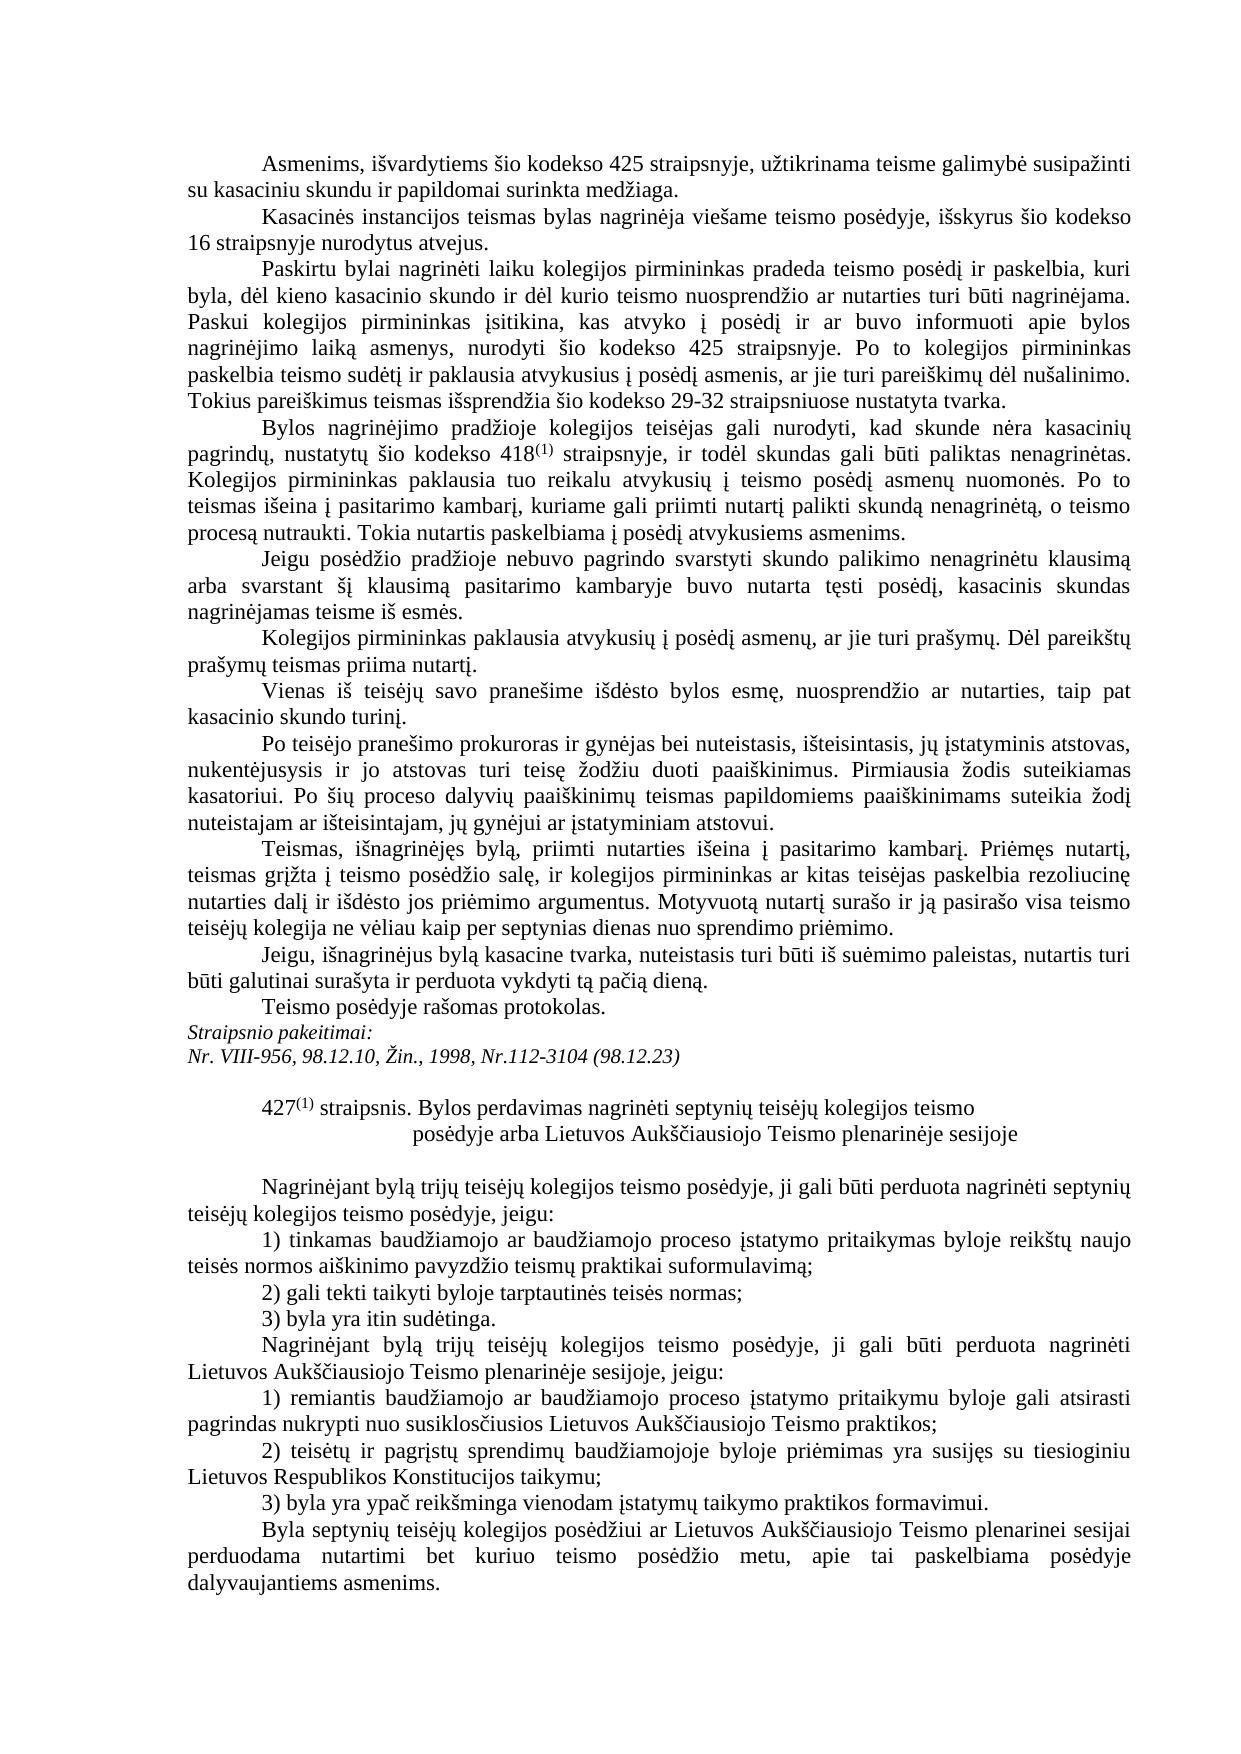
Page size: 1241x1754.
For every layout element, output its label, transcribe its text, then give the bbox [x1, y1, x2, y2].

text Paskirtu bylai nagrinėti laiku kolegijos pirmininkas pradeda teismo posėdį ir paskelbia, kuri byla, dėl kieno kasacinio skundo ir dėl kurio teismo nuosprendžio ar nutarties turi būti nagrinėjama. Paskui kolegijos pirmininkas įsitikina, kas atvyko į posėdį ir ar buvo informuoti apie bylos nagrinėjimo laiką asmenys, nurodyti šio kodekso 425 straipsnyje. Po to kolegijos pirmininkas paskelbia teismo sudėtį ir paklausia atvykusius į posėdį asmenis, ar jie turi pareiškimų dėl nušalinimo. Tokius pareiškimus teismas išsprendžia šio kodekso 29-32 straipsniuose nustatyta tvarka. [187, 255, 1132, 413]
text Teismo posėdyje rašomas protokolas. [187, 993, 1132, 1020]
text Nagrinėjant bylą trijų teisėjų kolegijos teismo posėdyje, ji gali būti perduota nagrinėti septynių teisėjų kolegijos teismo posėdyje, jeigu: [187, 1173, 1132, 1226]
text 3) byla yra itin sudėtinga. [187, 1305, 1132, 1331]
text 2) gali tekti taikyti byloje tarptautinės teisės normas; [187, 1279, 1132, 1305]
text Bylos nagrinėjimo pradžioje kolegijos teisėjas gali nurodyti, kad skunde nėra kasacinių pagrindų, nustatytų šio kodekso 418(1) straipsnyje, ir todėl skundas gali būti paliktas nenagrinėtas. Kolegijos pirmininkas paklausia tuo reikalu atvykusių į teismo posėdį asmenų nuomonės. Po to teismas išeina į pasitarimo kambarį, kuriame gali priimti nutartį palikti skundą nenagrinėtą, o teismo procesą nutraukti. Tokia nutartis paskelbiama į posėdį atvykusiems asmenims. [187, 413, 1132, 545]
text Byla septynių teisėjų kolegijos posėdžiui ar Lietuvos Aukščiausiojo Teismo plenarinei sesijai perduodama nutartimi bet kuriuo teismo posėdžio metu, apie tai paskelbiama posėdyje dalyvaujantiems asmenims. [187, 1516, 1132, 1595]
text Nr. VIII-956, 98.12.10, Žin., 1998, Nr.112-3104 (98.12.23) [187, 1044, 1132, 1068]
text posėdyje arba Lietuvos Aukščiausiojo Teismo plenarinėje sesijoje [337, 1121, 1132, 1147]
text Kasacinės instancijos teismas bylas nagrinėja viešame teismo posėdyje, išskyrus šio kodekso 16 straipsnyje nurodytus atvejus. [187, 203, 1132, 255]
text 2) teisėtų ir pagrįstų sprendimų baudžiamojoje byloje priėmimas yra susijęs su tiesioginiu Lietuvos Respublikos Konstitucijos taikymu; [187, 1437, 1132, 1489]
text 1) tinkamas baudžiamojo ar baudžiamojo proceso įstatymo pritaikymas byloje reikštų naujo teisės normos aiškinimo pavyzdžio teismų praktikai suformulavimą; [187, 1226, 1132, 1279]
text Straipsnio pakeitimai: [187, 1020, 1132, 1044]
text 3) byla yra ypač reikšminga vienodam įstatymų taikymo praktikos formavimui. [187, 1489, 1132, 1516]
text Teismas, išnagrinėjęs bylą, priimti nutarties išeina į pasitarimo kambarį. Priėmęs nutartį, teismas grįžta į teismo posėdžio salę, ir kolegijos pirmininkas ar kitas teisėjas paskelbia rezoliucinę nutarties dalį ir išdėsto jos priėmimo argumentus. Motyvuotą nutartį surašo ir ją pasirašo visa teismo teisėjų kolegija ne vėliau kaip per septynias dienas nuo sprendimo priėmimo. [187, 835, 1132, 941]
text 427(1) straipsnis. Bylos perdavimas nagrinėti septynių teisėjų kolegijos teismo [187, 1094, 1132, 1121]
text Asmenims, išvardytiems šio kodekso 425 straipsnyje, užtikrinama teisme galimybė susipažinti su kasaciniu skundu ir papildomai surinkta medžiaga. [187, 150, 1132, 203]
text Nagrinėjant bylą trijų teisėjų kolegijos teismo posėdyje, ji gali būti perduota nagrinėti Lietuvos Aukščiausiojo Teismo plenarinėje sesijoje, jeigu: [187, 1331, 1132, 1384]
text Jeigu, išnagrinėjus bylą kasacine tvarka, nuteistasis turi būti iš suėmimo paleistas, nutartis turi būti galutinai surašyta ir perduota vykdyti tą pačią dieną. [187, 941, 1132, 993]
text Kolegijos pirmininkas paklausia atvykusių į posėdį asmenų, ar jie turi prašymų. Dėl pareikštų prašymų teismas priima nutartį. [187, 624, 1132, 677]
text Po teisėjo pranešimo prokuroras ir gynėjas bei nuteistasis, išteisintasis, jų įstatyminis atstovas, nukentėjusysis ir jo atstovas turi teisę žodžiu duoti paaiškinimus. Pirmiausia žodis suteikiamas kasatoriui. Po šių proceso dalyvių paaiškinimų teismas papildomiems paaiškinimams suteikia žodį nuteistajam ar išteisintajam, jų gynėjui ar įstatyminiam atstovui. [187, 730, 1132, 835]
text Vienas iš teisėjų savo pranešime išdėsto bylos esmę, nuosprendžio ar nutarties, taip pat kasacinio skundo turinį. [187, 677, 1132, 730]
text 1) remiantis baudžiamojo ar baudžiamojo proceso įstatymo pritaikymu byloje gali atsirasti pagrindas nukrypti nuo susiklosčiusios Lietuvos Aukščiausiojo Teismo praktikos; [187, 1384, 1132, 1437]
text Jeigu posėdžio pradžioje nebuvo pagrindo svarstyti skundo palikimo nenagrinėtu klausimą arba svarstant šį klausimą pasitarimo kambaryje buvo nutarta tęsti posėdį, kasacinis skundas nagrinėjamas teisme iš esmės. [187, 545, 1132, 624]
